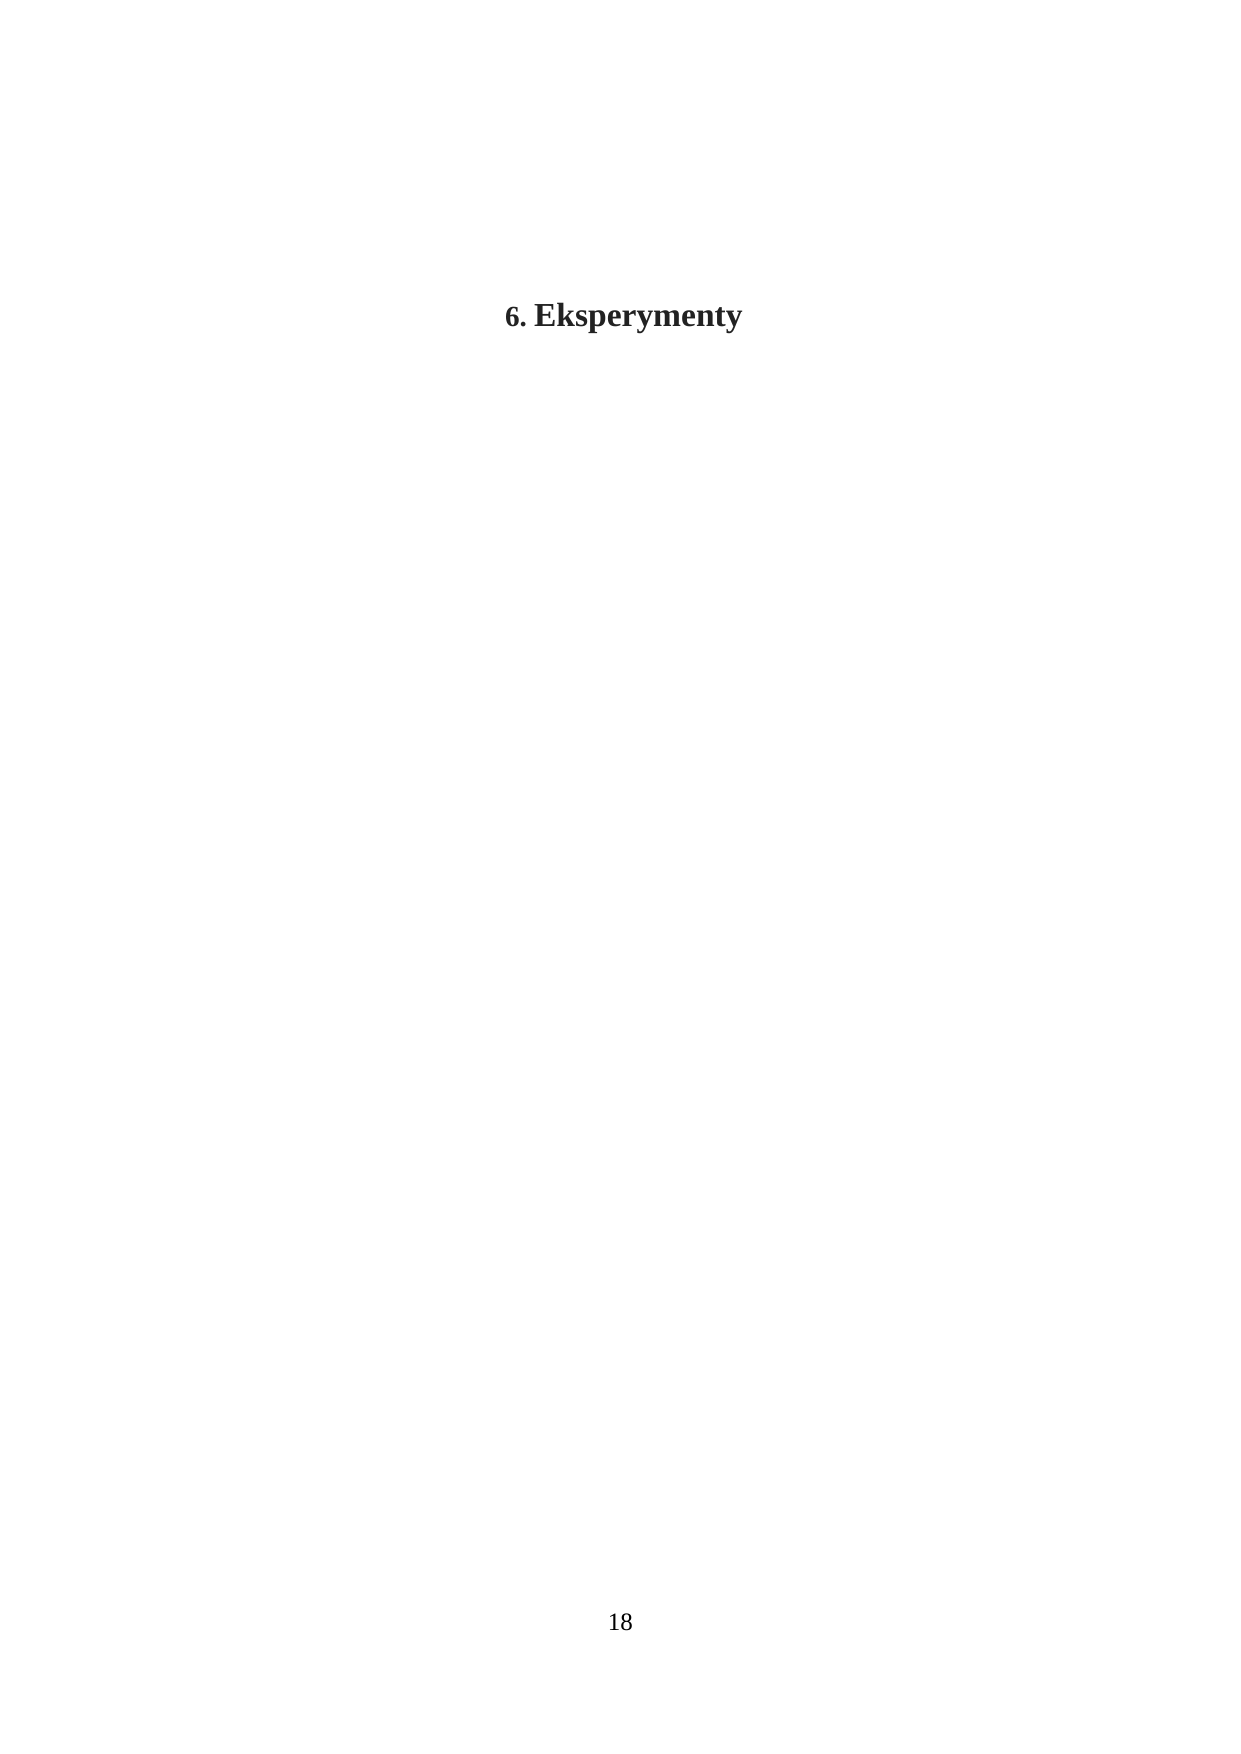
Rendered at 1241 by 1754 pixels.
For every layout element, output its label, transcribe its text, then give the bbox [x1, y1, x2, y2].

subtitle Eksperymenty [118, 295, 1122, 334]
